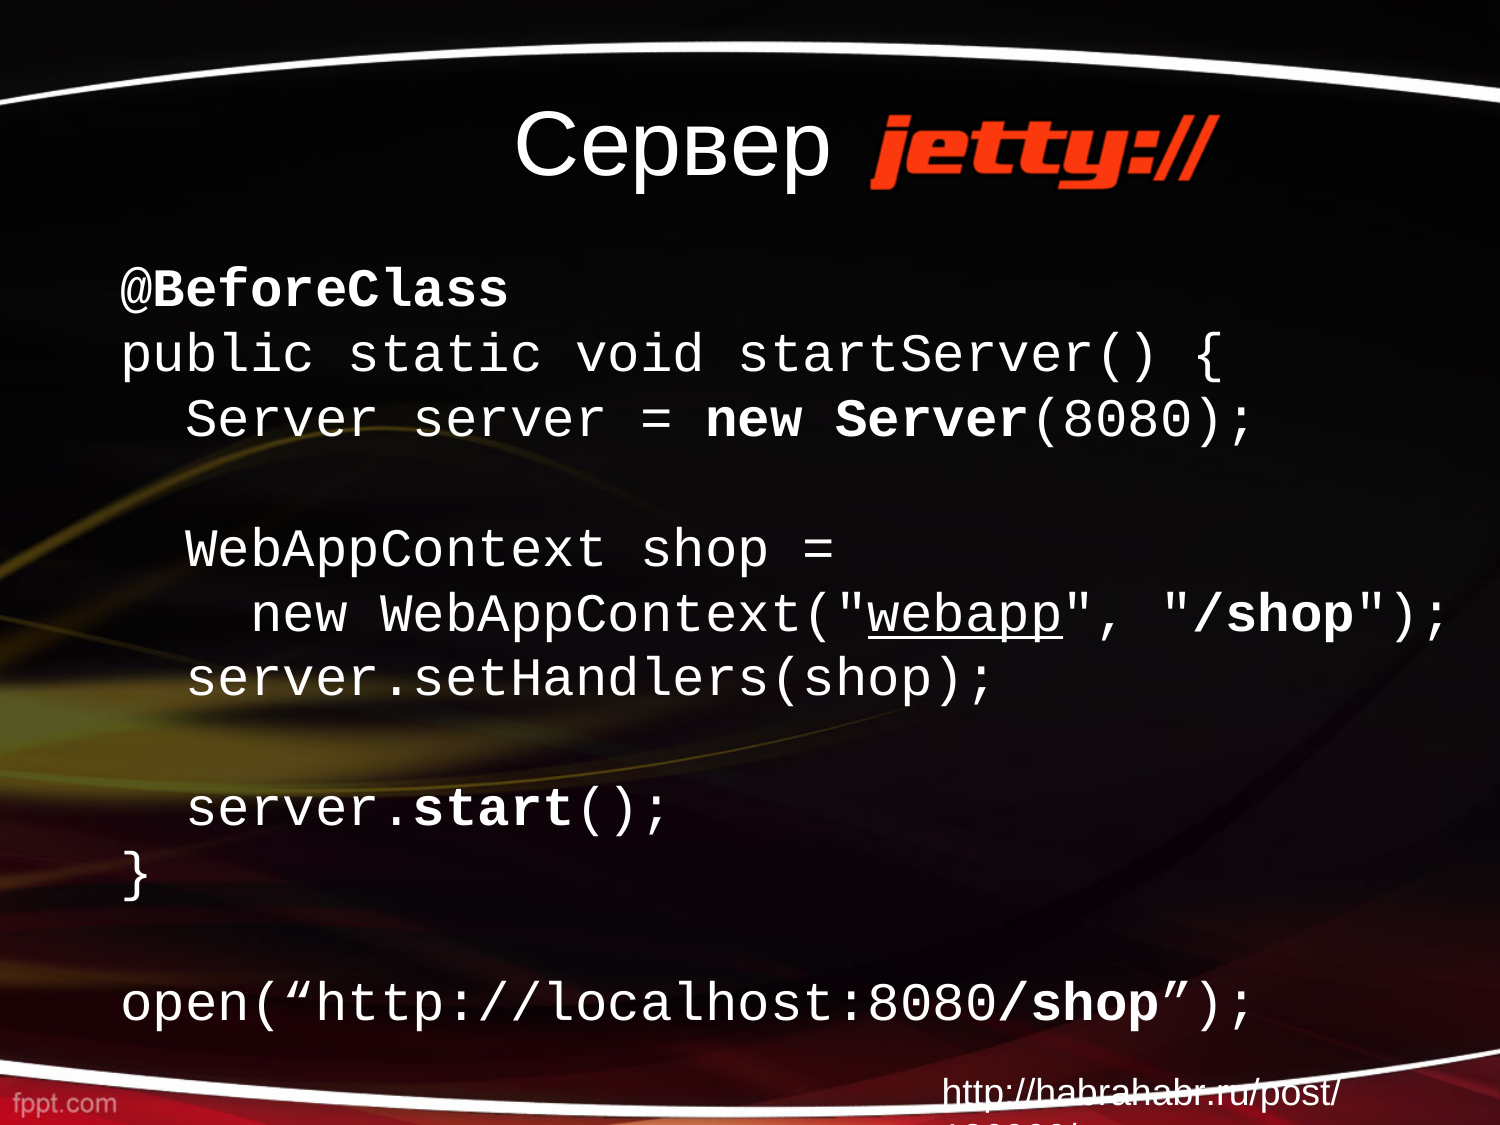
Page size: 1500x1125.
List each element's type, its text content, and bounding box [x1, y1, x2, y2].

picture [0, 0, 1500, 1125]
title Сервер [75, 45, 1426, 233]
text_box @BeforeClass public static void startServer() { Server server = new Server(8080); WebAppContext shop = new WebAppContext("webapp", "/shop"); server.setHandlers(shop); server.start(); } open(“http://localhost:8080/shop”); [105, 244, 1468, 1039]
text_box http://habrahabr.ru/post/126066/ [926, 1060, 1491, 1121]
